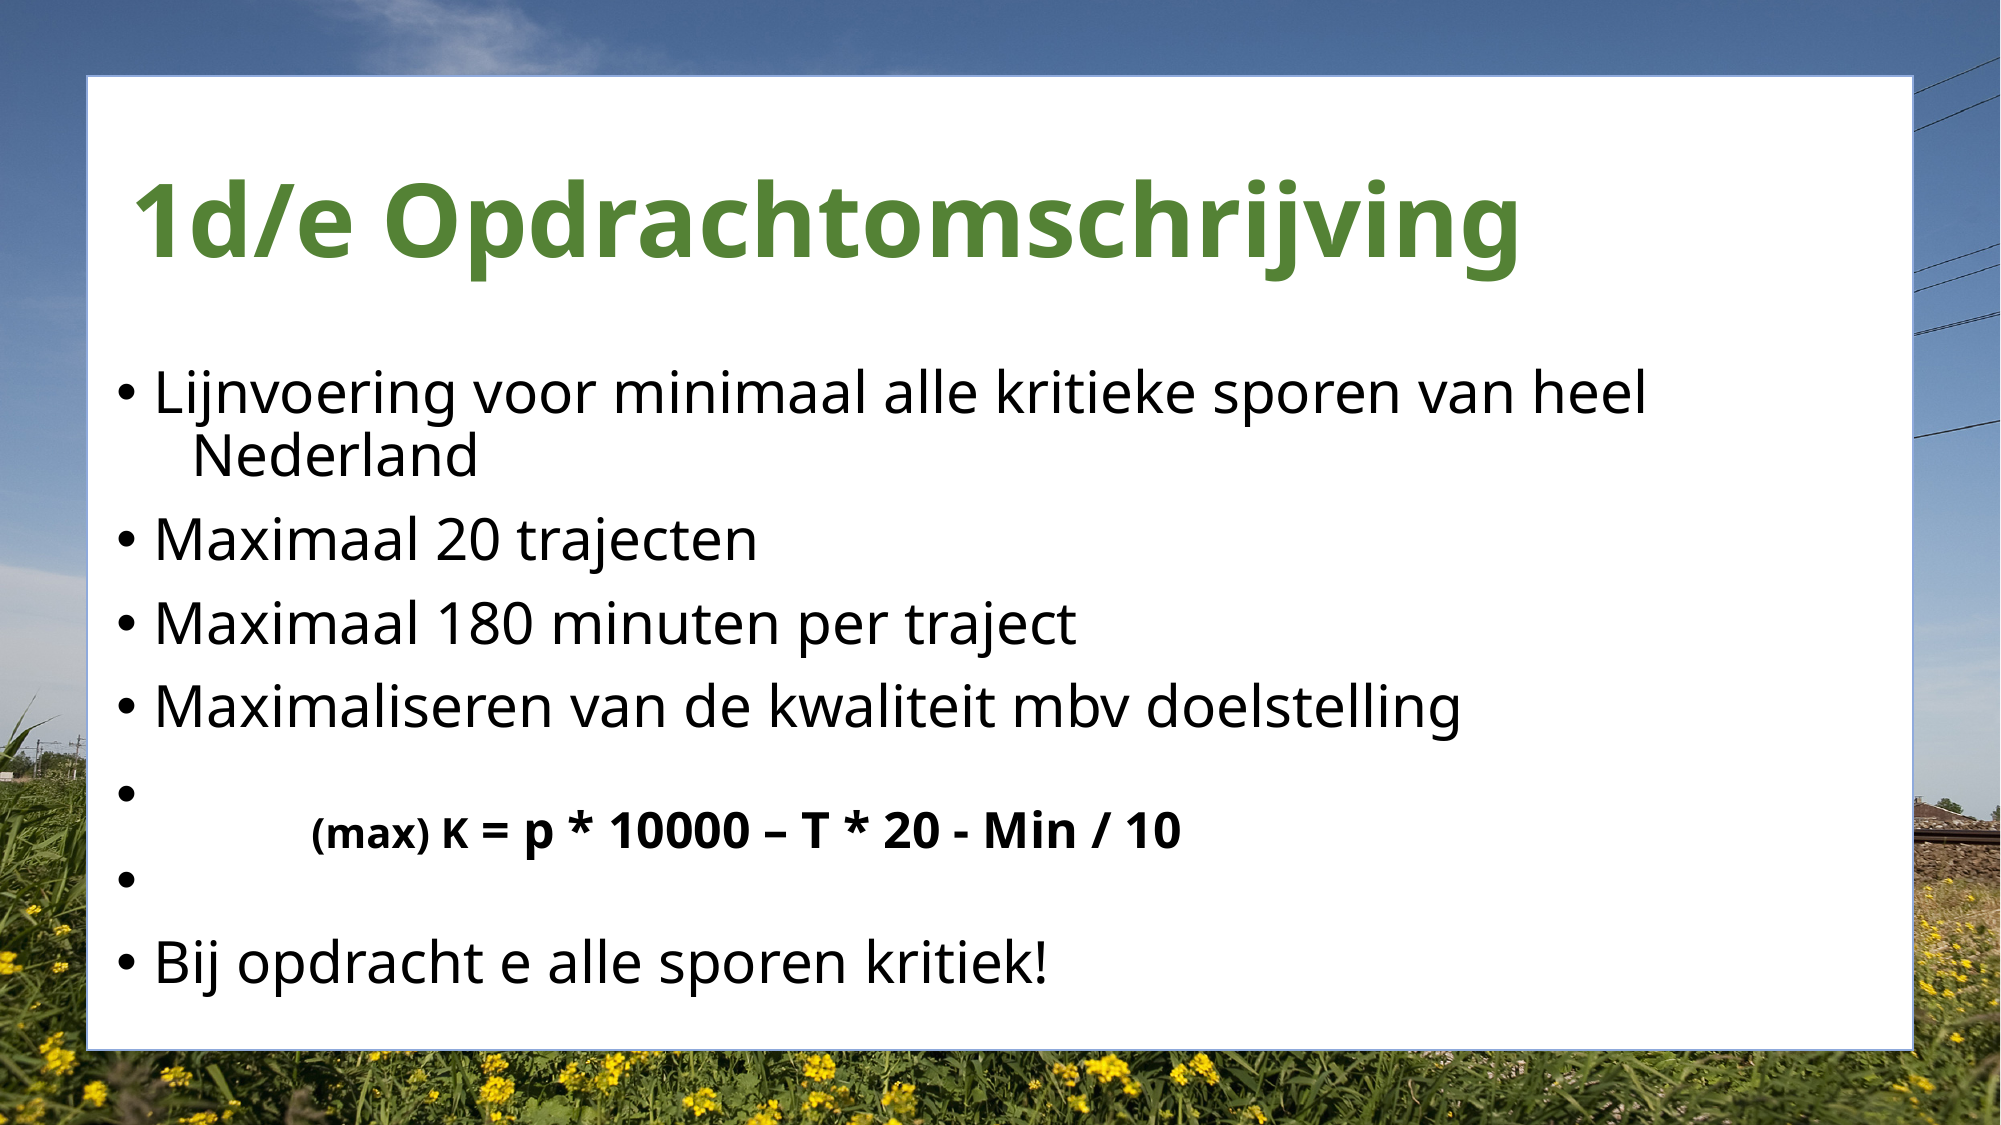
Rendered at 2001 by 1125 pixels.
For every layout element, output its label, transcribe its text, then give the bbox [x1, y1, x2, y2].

list Lijnvoering voor minimaal alle kritieke sporen van heel Nederland Maximaal 20 trajecten Maximaal 180 minuten per traject Maximaliseren van de kwaliteit mbv doelstelling Bij opdracht e alle sporen kritiek! [101, 356, 1899, 1010]
title 1d/e Opdrachtomschrijving [115, 115, 1841, 334]
text_box [87, 76, 1913, 1050]
text_box (max) K = p * 10000 – T * 20 - Min / 10 [296, 790, 1585, 867]
